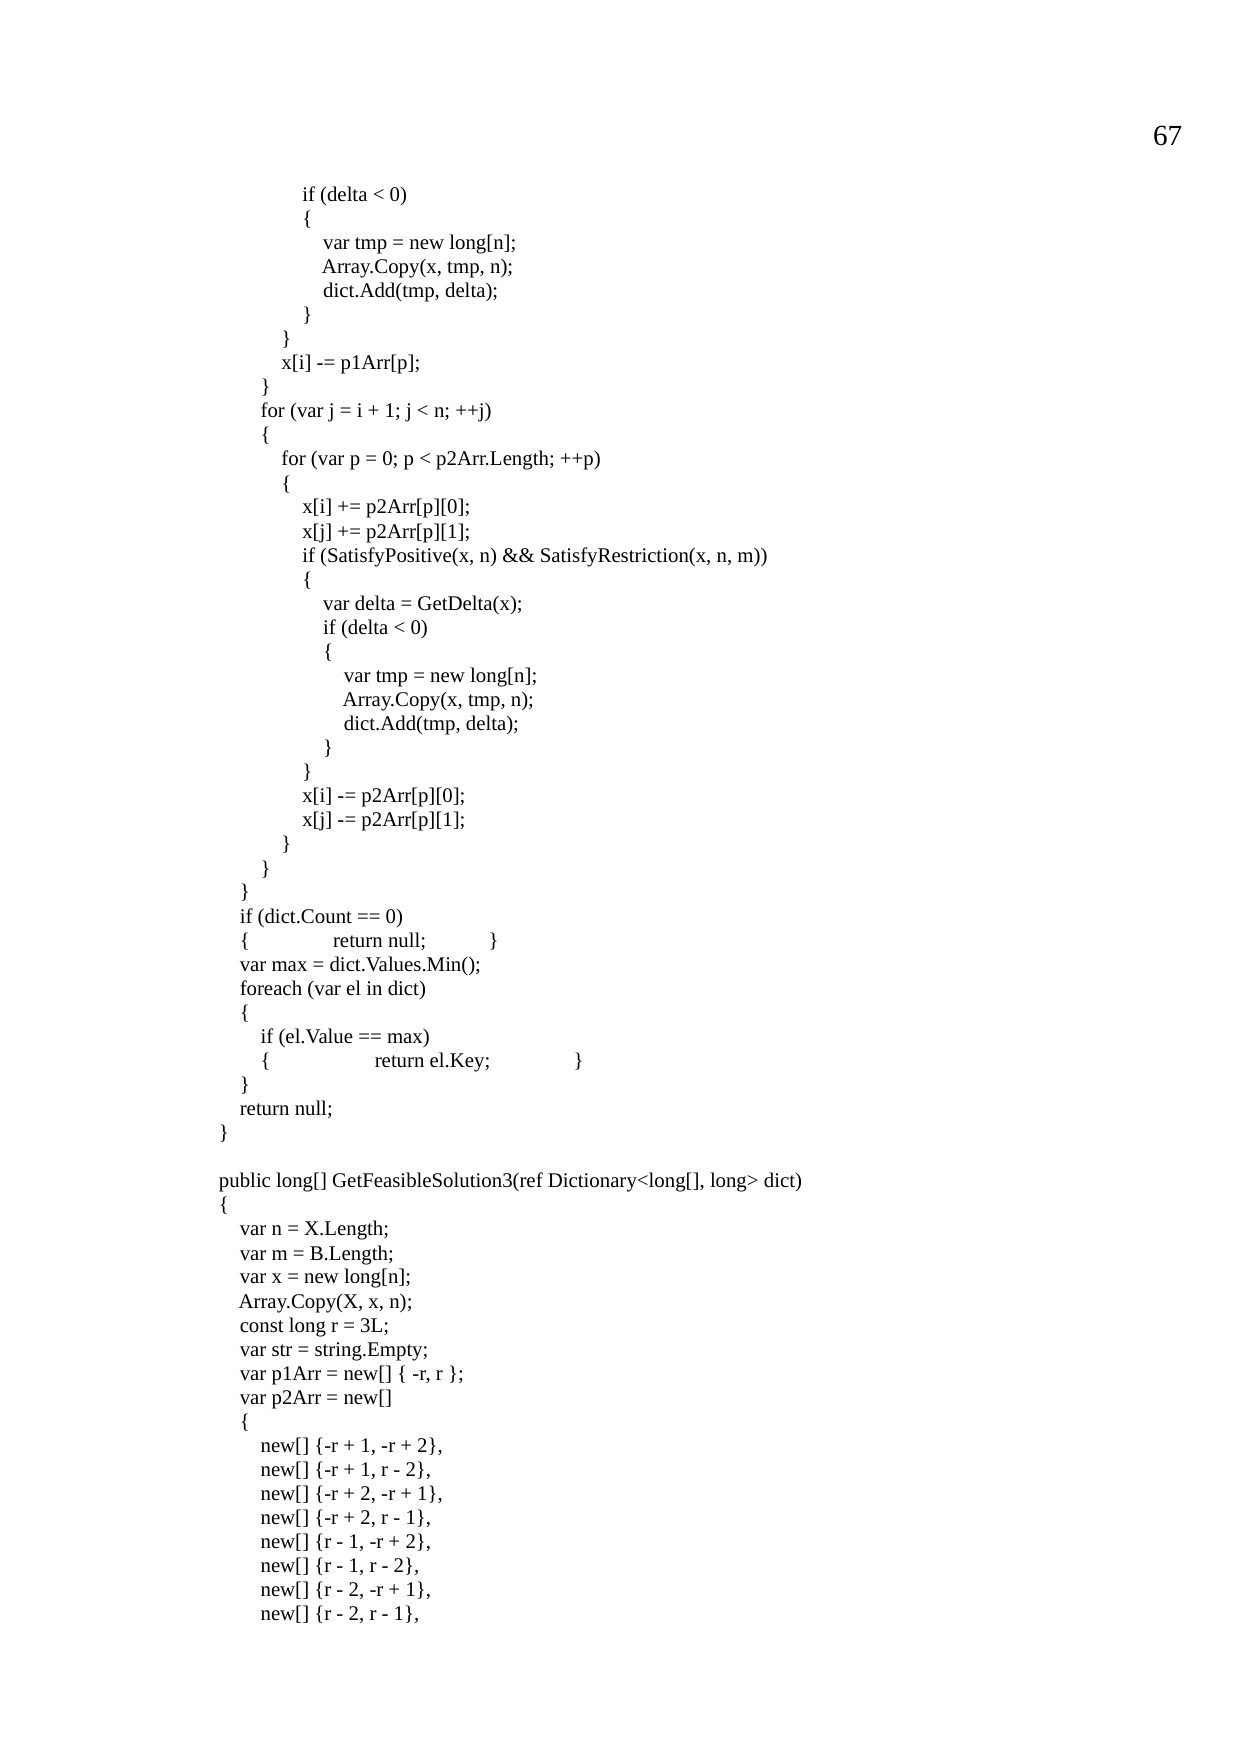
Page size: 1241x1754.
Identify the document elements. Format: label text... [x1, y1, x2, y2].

text } [177, 374, 1182, 398]
text } [177, 1120, 1182, 1144]
text { return el.Key; } [177, 1048, 1182, 1072]
text dict.Add(tmp, delta); [177, 278, 1182, 302]
text foreach (var el in dict) [177, 976, 1182, 1000]
text } [177, 759, 1182, 783]
text x[j] += p2Arr[p][1]; [177, 518, 1182, 543]
text new[] {r - 1, -r + 2}, [177, 1529, 1182, 1553]
text Array.Copy(x, tmp, n); [177, 687, 1182, 711]
text Array.Copy(X, x, n); [177, 1288, 1182, 1313]
text new[] {-r + 2, -r + 1}, [177, 1481, 1182, 1505]
text } [177, 1072, 1182, 1096]
text for (var p = 0; p < p2Arr.Length; ++p) [177, 446, 1182, 470]
text } [177, 831, 1182, 855]
text { [177, 639, 1182, 663]
text x[j] -= p2Arr[p][1]; [177, 807, 1182, 831]
text } [177, 855, 1182, 879]
text var tmp = new long[n]; [177, 230, 1182, 254]
text new[] {-r + 1, r - 2}, [177, 1457, 1182, 1481]
text { [177, 567, 1182, 591]
text new[] {-r + 2, r - 1}, [177, 1505, 1182, 1529]
text var delta = GetDelta(x); [177, 591, 1182, 615]
text var p1Arr = new[] { -r, r }; [177, 1361, 1182, 1385]
text if (el.Value == max) [177, 1024, 1182, 1048]
text } [177, 302, 1182, 326]
text const long r = 3L; [177, 1313, 1182, 1337]
text new[] {r - 1, r - 2}, [177, 1553, 1182, 1577]
text new[] {-r + 1, -r + 2}, [177, 1433, 1182, 1457]
text { return null; } [177, 928, 1182, 952]
text var p2Arr = new[] [177, 1385, 1182, 1409]
text var m = B.Length; [177, 1240, 1182, 1264]
text Array.Copy(x, tmp, n); [177, 254, 1182, 278]
text if (delta < 0) [177, 615, 1182, 639]
text { [177, 422, 1182, 446]
text x[i] -= p1Arr[p]; [177, 350, 1182, 374]
text { [177, 1000, 1182, 1024]
text x[i] += p2Arr[p][0]; [177, 494, 1182, 518]
text { [177, 1409, 1182, 1433]
text var max = dict.Values.Min(); [177, 952, 1182, 976]
text if (delta < 0) [177, 182, 1182, 206]
text return null; [177, 1096, 1182, 1120]
text if (SatisfyPositive(x, n) && SatisfyRestriction(x, n, m)) [177, 543, 1182, 567]
text } [177, 735, 1182, 759]
text var tmp = new long[n]; [177, 663, 1182, 687]
text x[i] -= p2Arr[p][0]; [177, 783, 1182, 807]
text } [177, 326, 1182, 350]
text var x = new long[n]; [177, 1264, 1182, 1288]
text { [177, 1192, 1182, 1216]
text if (dict.Count == 0) [177, 903, 1182, 928]
text } [177, 879, 1182, 903]
text { [177, 206, 1182, 230]
text for (var j = i + 1; j < n; ++j) [177, 398, 1182, 422]
text var str = string.Empty; [177, 1337, 1182, 1361]
text public long[] GetFeasibleSolution3(ref Dictionary<long[], long> dict) [177, 1168, 1182, 1192]
text new[] {r - 2, -r + 1}, [177, 1577, 1182, 1601]
text dict.Add(tmp, delta); [177, 711, 1182, 735]
text var n = X.Length; [177, 1216, 1182, 1240]
text new[] {r - 2, r - 1}, [177, 1601, 1182, 1625]
text { [177, 470, 1182, 494]
